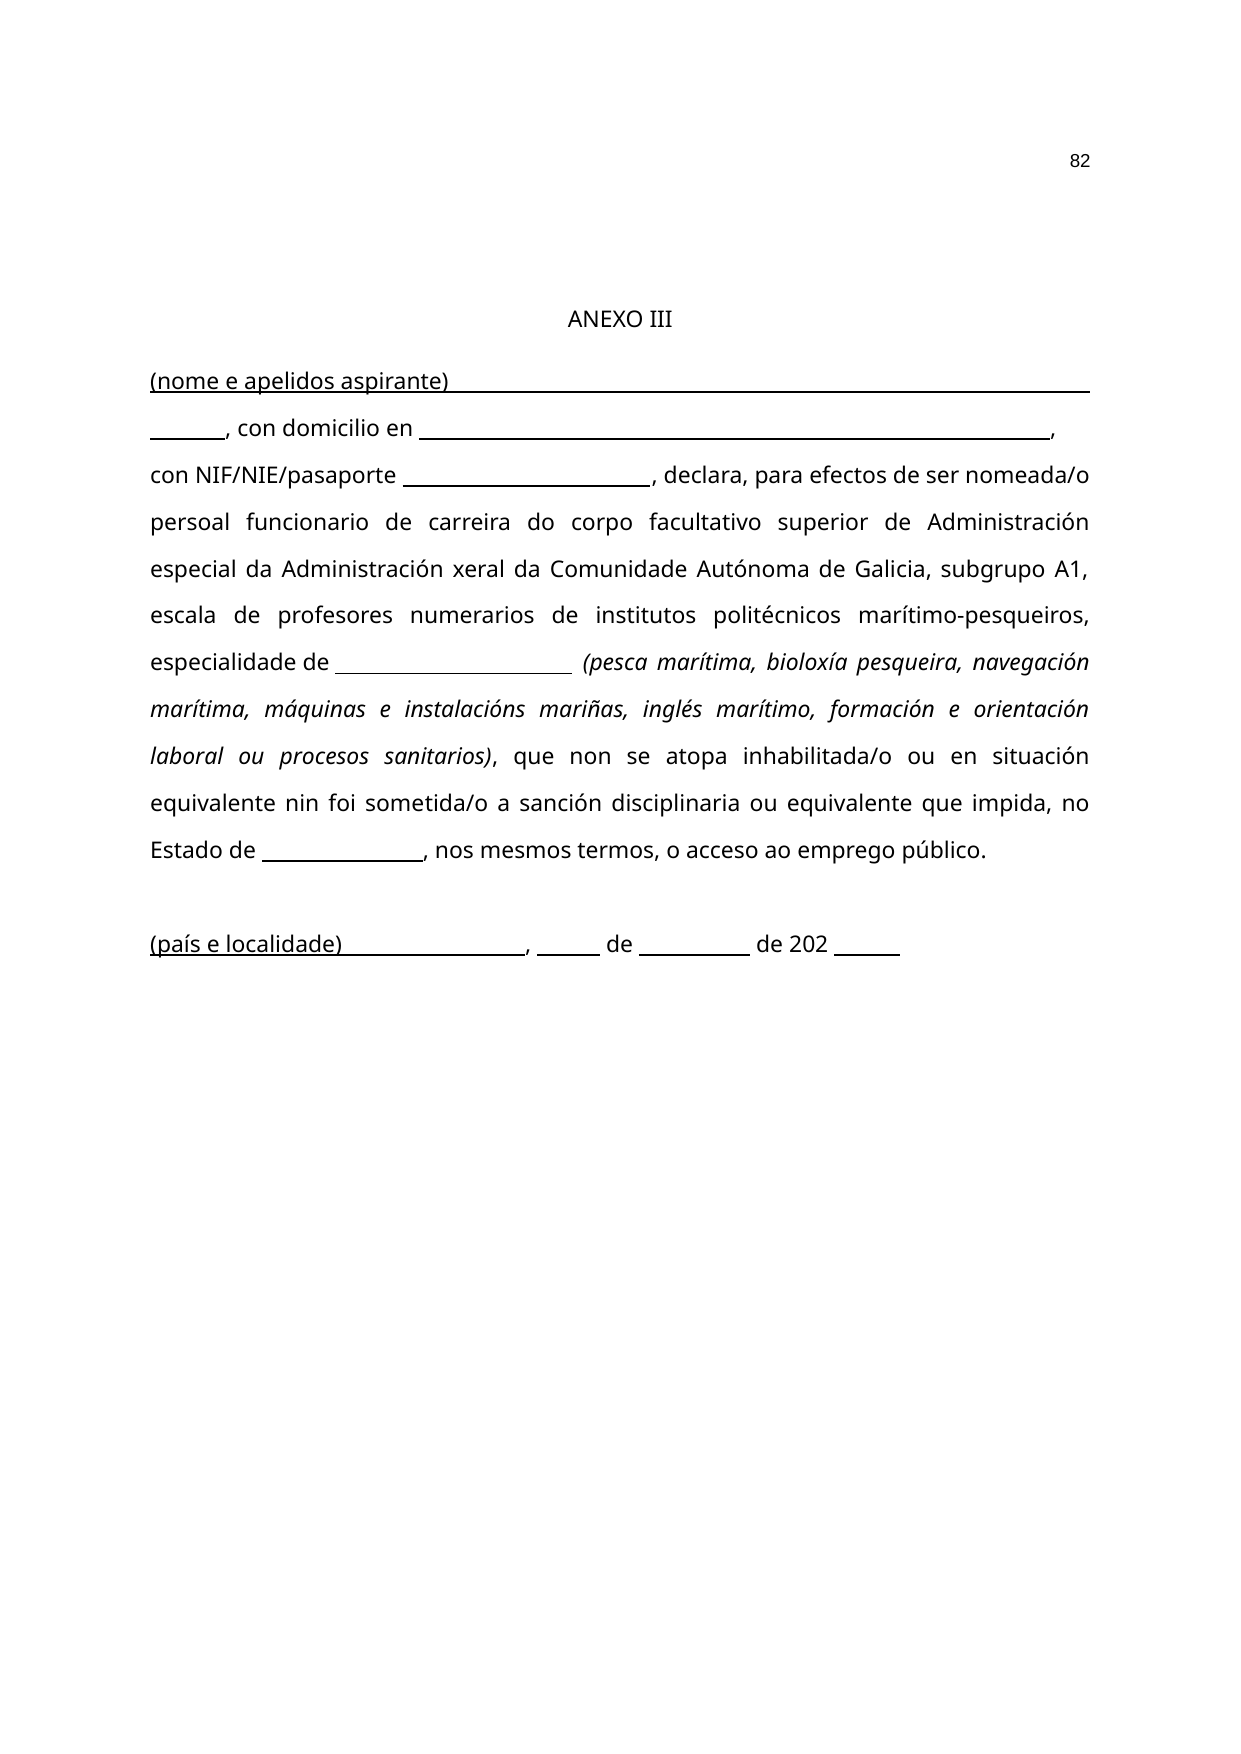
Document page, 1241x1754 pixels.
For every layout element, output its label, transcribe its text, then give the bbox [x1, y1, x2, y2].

text (país e localidade) , de de 202 [150, 928, 1090, 959]
text (nome e apelidos aspirante) [150, 365, 1090, 391]
text ANEXO III [150, 303, 1090, 334]
text , con domicilio en , con NIF/NIE/pasaporte , declara, para efectos de ser nomeada/o persoal funcionario de carreira do corpo facultativo superior de Administración especial da Administración xeral da Comunidade Autónoma de Galicia, subgrupo A1, escala de profesores numerarios de institutos politécnicos marítimo-pesqueiros, especialidade de (pesca marítima, bioloxía pesqueira, navegación marítima, máquinas e instalacións mariñas, inglés marítimo, formación e orientación laboral ou procesos sanitarios), que non se atopa inhabilitada/o ou en situación equivalente nin foi sometida/o a sanción disciplinaria ou equivalente que impida, no Estado de , nos mesmos termos, o acceso ao emprego público. [150, 393, 1090, 865]
